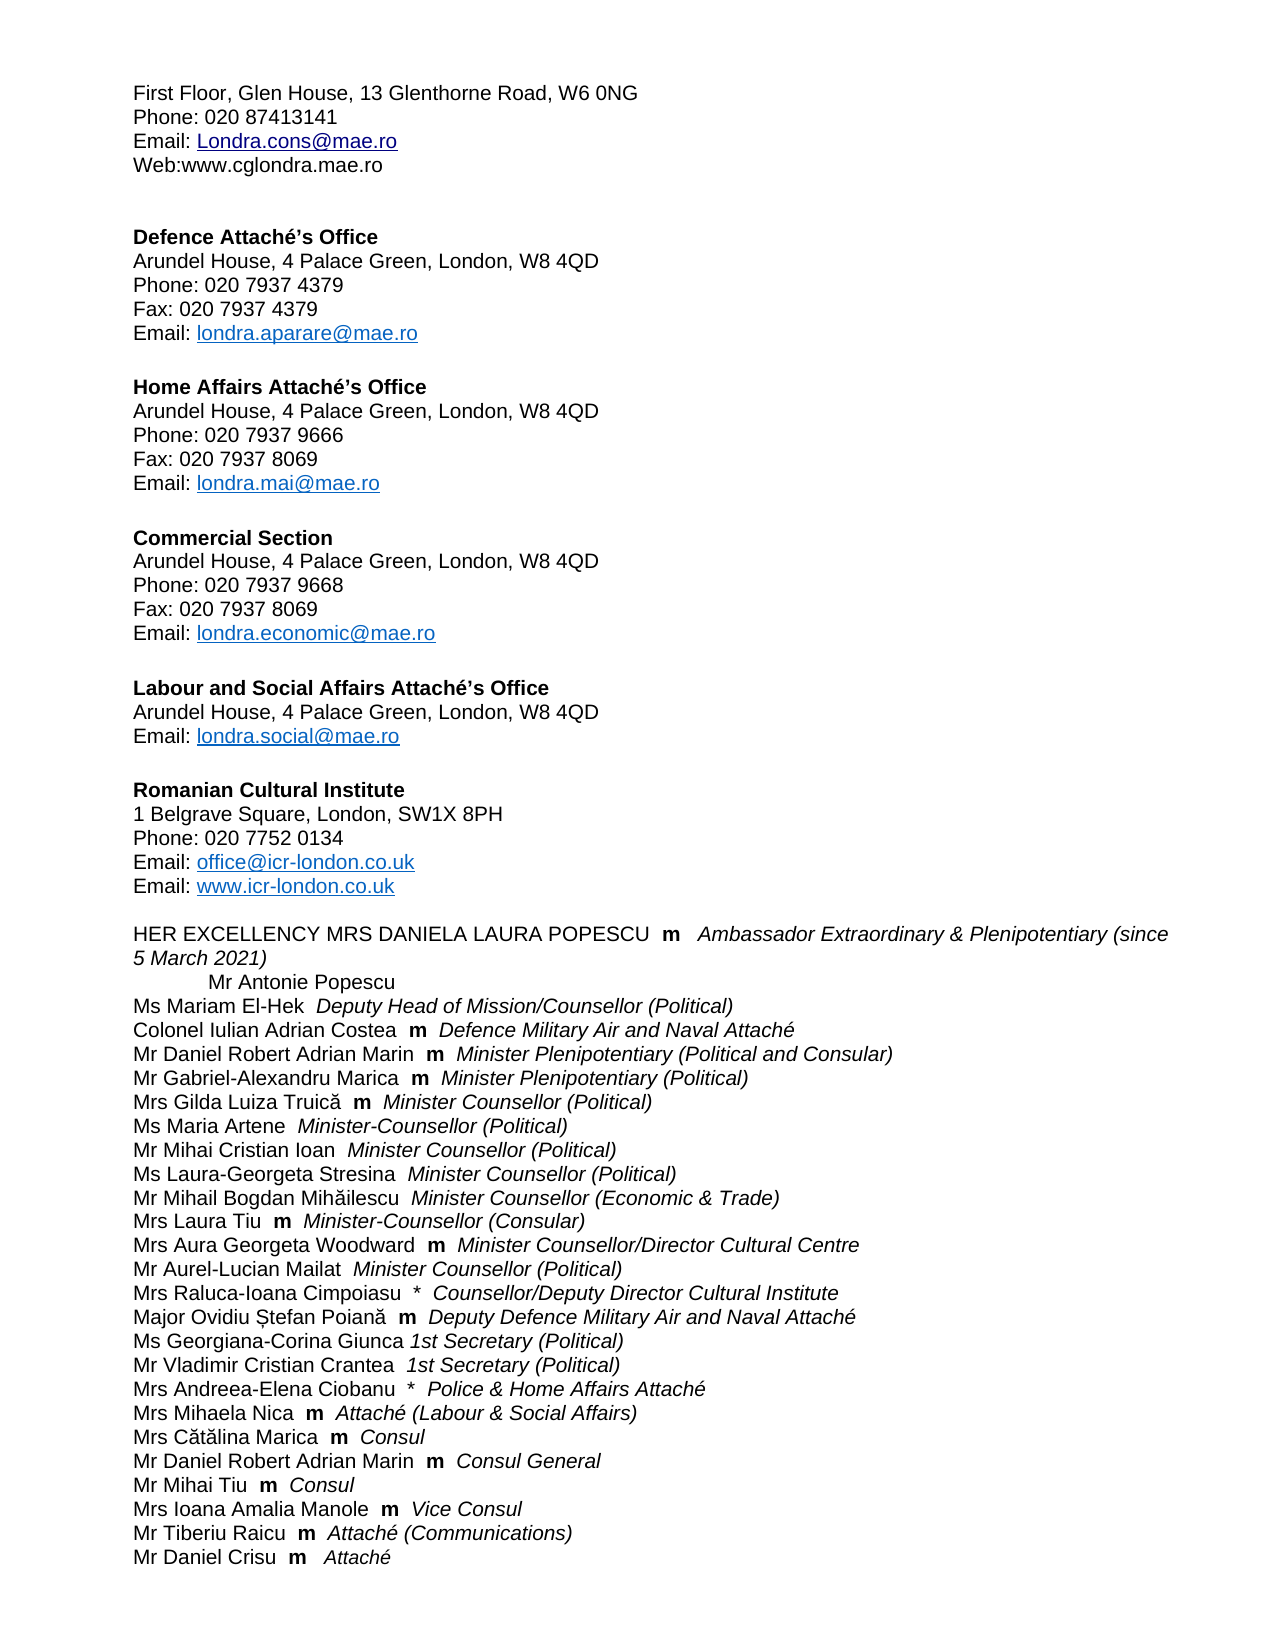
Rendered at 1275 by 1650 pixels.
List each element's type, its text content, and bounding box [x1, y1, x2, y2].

text Phone: 020 7752 0134 [133, 826, 1181, 850]
text Mr Antonie Popescu [133, 970, 1181, 994]
text HER EXCELLENCY MRS DANIELA LAURA POPESCU m Ambassador Extraordinary & Plenipotentiary (since 5 March 2021) [133, 922, 1181, 970]
text Fax: 020 7937 8069 [133, 447, 1181, 471]
text Arundel House, 4 Palace Green, London, W8 4QD [133, 249, 1181, 273]
text Email: Londra.cons@mae.ro [133, 129, 1181, 153]
text Major Ovidiu Ștefan Poiană m Deputy Defence Military Air and Naval Attaché [133, 1305, 1181, 1329]
text Mr Vladimir Cristian Crantea 1st Secretary (Political) [133, 1353, 1181, 1377]
text Ms Georgiana-Corina Giunca 1st Secretary (Political) [133, 1329, 1181, 1353]
text 1 Belgrave Square, London, SW1X 8PH [133, 802, 1181, 826]
text Commercial Section [133, 525, 1181, 549]
text Arundel House, 4 Palace Green, London, W8 4QD [133, 699, 1181, 723]
text Phone: 020 7937 9668 [133, 573, 1181, 597]
text Defence Attaché’s Office [133, 225, 1181, 249]
text Phone: 020 87413141 [133, 105, 1181, 129]
text Fax: 020 7937 4379 [133, 297, 1181, 321]
text Email: londra.aparare@mae.ro [133, 321, 1181, 344]
text Mr Daniel Robert Adrian Marin m Minister Plenipotentiary (Political and Consular) [133, 1042, 1181, 1066]
text Mrs Aura Georgeta Woodward m Minister Counsellor/Director Cultural Centre [133, 1233, 1181, 1257]
text Mrs Cătălina Marica m Consul [133, 1425, 1181, 1449]
text Email: londra.economic@mae.ro [133, 621, 1181, 645]
text Web:www.cglondra.mae.ro [133, 153, 1181, 177]
text Colonel Iulian Adrian Costea m Defence Military Air and Naval Attaché [133, 1018, 1181, 1042]
text Phone: 020 7937 9666 [133, 423, 1181, 447]
text Home Affairs Attaché’s Office [133, 375, 1181, 399]
text Mrs Laura Tiu m Minister-Counsellor (Consular) [133, 1209, 1181, 1233]
text Mrs Raluca-Ioana Cimpoiasu * Counsellor/Deputy Director Cultural Institute [133, 1281, 1181, 1305]
text First Floor, Glen House, 13 Glenthorne Road, W6 0NG [133, 81, 1181, 105]
text Email: londra.mai@mae.ro [133, 471, 1181, 495]
text Mr Daniel Robert Adrian Marin m Consul General [133, 1449, 1181, 1473]
text Email: office@icr-london.co.uk [133, 850, 1181, 874]
text Arundel House, 4 Palace Green, London, W8 4QD [133, 399, 1181, 423]
text Fax: 020 7937 8069 [133, 597, 1181, 621]
text Ms Mariam El-Hek Deputy Head of Mission/Counsellor (Political) [133, 994, 1181, 1018]
text Romanian Cultural Institute [133, 778, 1181, 802]
text Phone: 020 7937 4379 [133, 273, 1181, 297]
text Mrs Gilda Luiza Truică m Minister Counsellor (Political) [133, 1089, 1181, 1113]
text Mrs Ioana Amalia Manole m Vice Consul [133, 1497, 1181, 1521]
text Mr Mihai Tiu m Consul [133, 1473, 1181, 1497]
text Mr Daniel Crisu m Attaché [133, 1545, 1181, 1569]
text Mr Gabriel-Alexandru Marica m Minister Plenipotentiary (Political) [133, 1066, 1181, 1089]
text Ms Maria Artene Minister-Counsellor (Political) [133, 1113, 1181, 1137]
text Mr Mihai Cristian Ioan Minister Counsellor (Political) [133, 1137, 1181, 1161]
text Mrs Mihaela Nica m Attaché (Labour & Social Affairs) [133, 1401, 1181, 1425]
text Mr Aurel-Lucian Mailat Minister Counsellor (Political) [133, 1257, 1181, 1281]
text Arundel House, 4 Palace Green, London, W8 4QD [133, 549, 1181, 573]
text Ms Laura-Georgeta Stresina Minister Counsellor (Political) [133, 1161, 1181, 1185]
text Mrs Andreea-Elena Ciobanu * Police & Home Affairs Attaché [133, 1377, 1181, 1401]
text Mr Tiberiu Raicu m Attaché (Communications) [133, 1521, 1181, 1545]
text Labour and Social Affairs Attaché’s Office [133, 676, 1181, 699]
text Mr Mihail Bogdan Mihăilescu Minister Counsellor (Economic & Trade) [133, 1185, 1181, 1209]
text Email: www.icr-london.co.uk [133, 874, 1181, 898]
text Email: londra.social@mae.ro [133, 723, 1181, 747]
